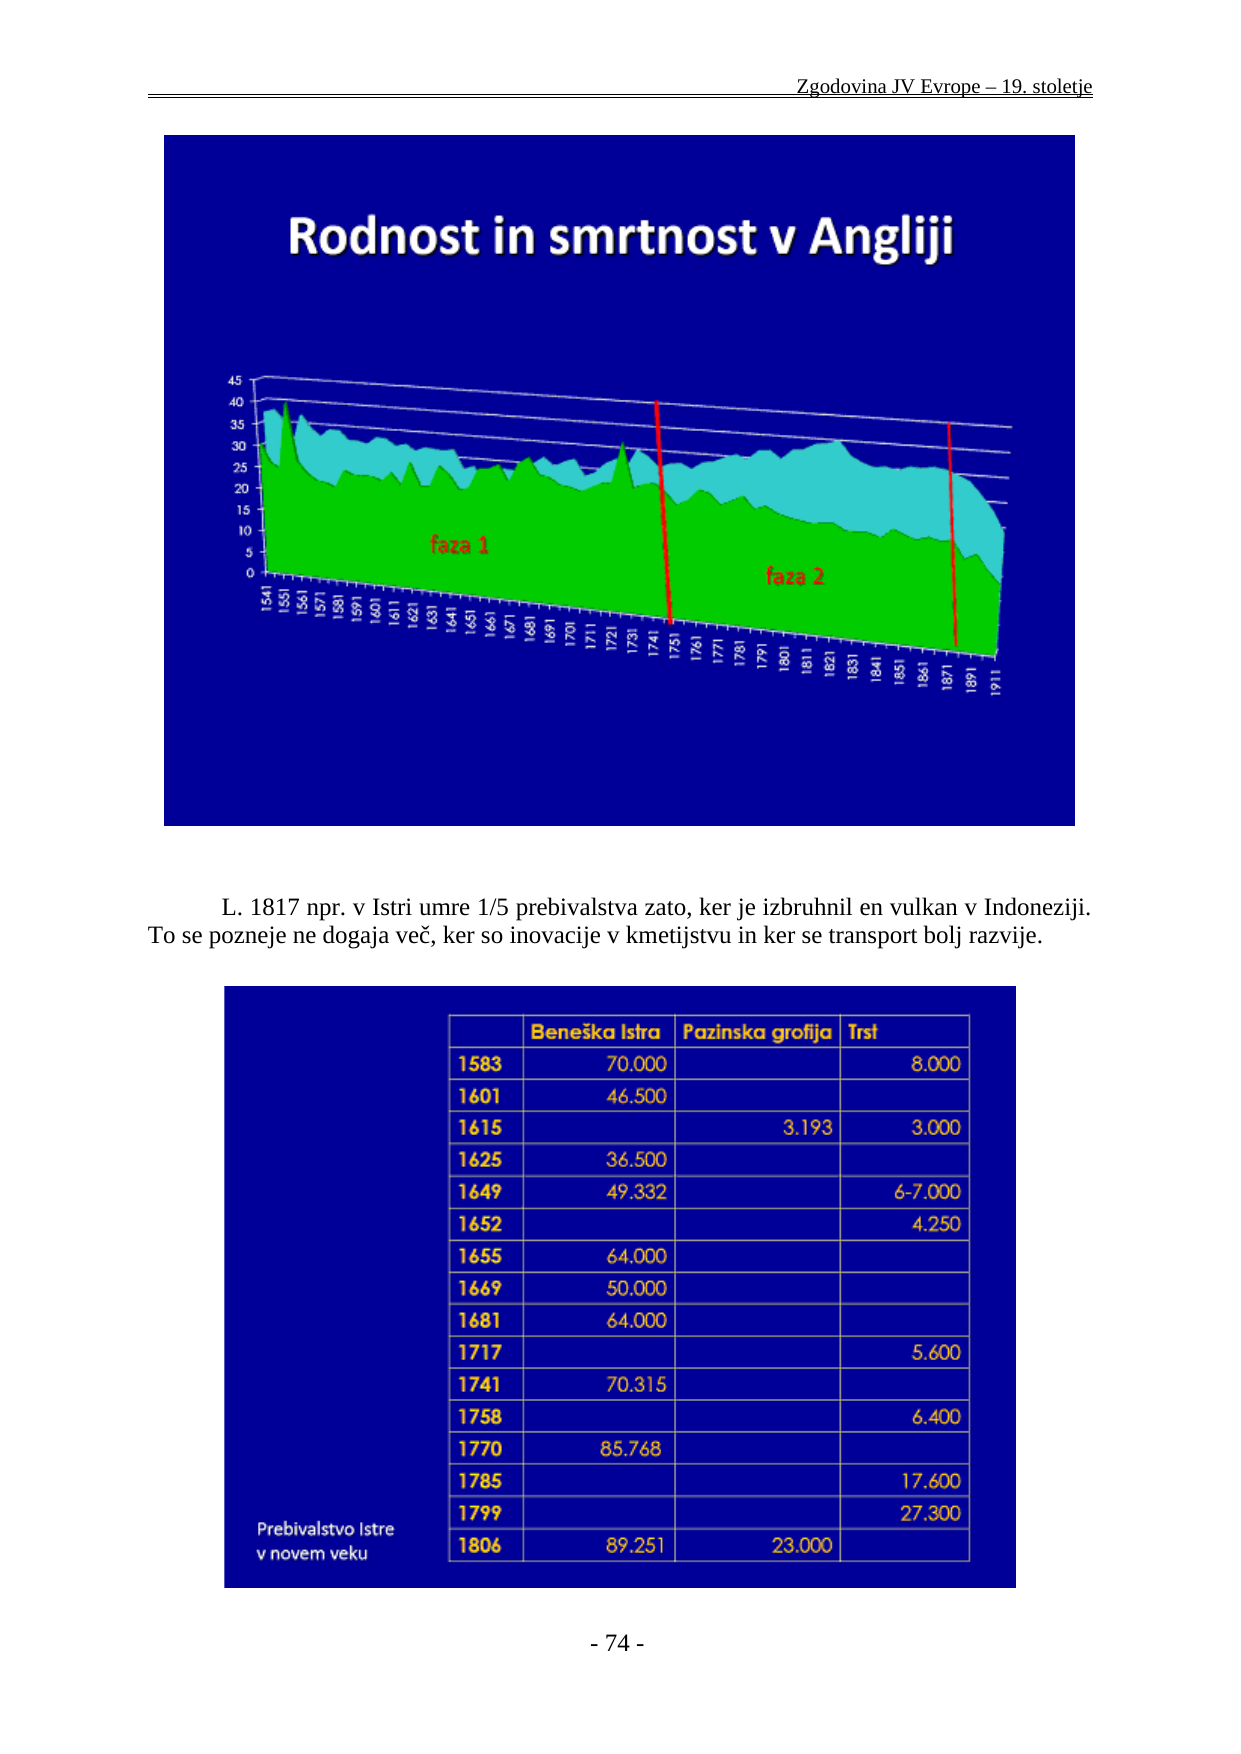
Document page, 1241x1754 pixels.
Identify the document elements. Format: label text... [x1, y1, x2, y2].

text L. 1817 npr. v Istri umre 1/5 prebivalstva zato, ker je izbruhnil en vulkan v Indoneziji. To se pozneje ne dogaja več, ker so inovacije v kmetijstvu in ker se transport bolj razvije. [148, 892, 1093, 949]
